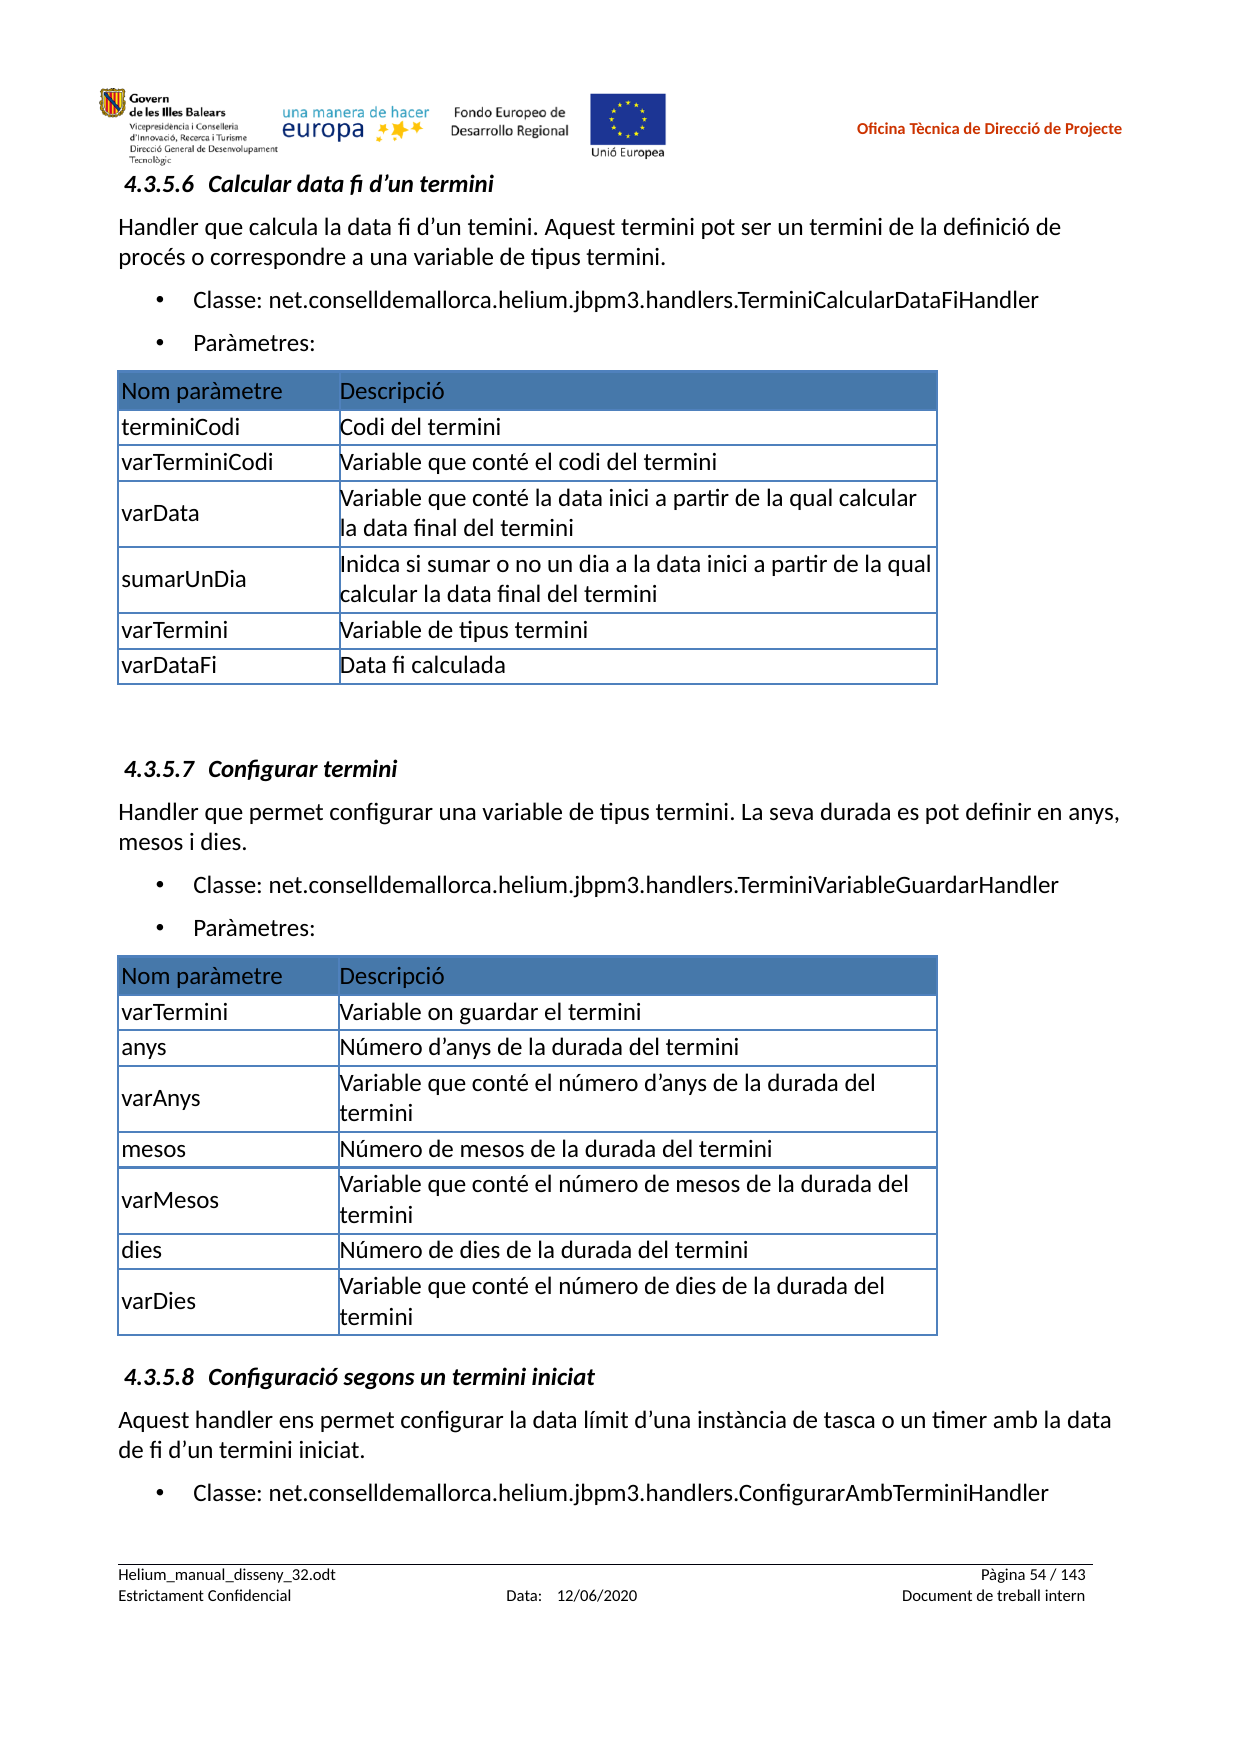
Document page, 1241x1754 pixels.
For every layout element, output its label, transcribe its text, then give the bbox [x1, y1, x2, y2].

table_cell Variable que conté la data inici a partir de la qual calcular la data final del termini [341, 482, 936, 546]
table_cell Data fi calculada [341, 650, 936, 683]
table_cell Variable que conté el número de mesos de la durada del termini [340, 1169, 936, 1232]
text Handler que permet configurar una variable de tipus termini. La seva durada es pot definir en anys, mesos i dies. [118, 796, 1122, 857]
list Classe: net.conselldemallorca.helium.jbpm3.handlers.TerminiCalcularDataFiHandler [156, 284, 1122, 315]
table_cell varTermini [119, 996, 338, 1029]
subtitle Calcular data fi d’un termini [118, 168, 1122, 198]
table_header Descripció [340, 958, 936, 994]
table_cell Variable que conté el codi del termini [341, 446, 936, 480]
table_cell Número de dies de la durada del termini [340, 1235, 936, 1268]
table_cell Variable que conté el número d’anys de la durada del termini [340, 1067, 936, 1131]
subtitle Configurar termini [118, 753, 1122, 783]
table_cell Inidca si sumar o no un dia a la data inici a partir de la qual calcular la data final del termini [341, 548, 936, 612]
list Classe: net.conselldemallorca.helium.jbpm3.handlers.ConfigurarAmbTerminiHandler [156, 1477, 1122, 1508]
text Aquest handler ens permet configurar la data límit d’una instància de tasca o un timer amb la data de fi d’un termini iniciat. [118, 1404, 1122, 1465]
table_header Descripció [341, 373, 936, 409]
table_cell dies [119, 1235, 338, 1268]
table_header Nom paràmetre [119, 958, 338, 994]
list Paràmetres: [156, 327, 1122, 358]
picture [99, 87, 668, 166]
table_cell varMesos [119, 1169, 338, 1232]
table_cell anys [119, 1031, 338, 1065]
table_cell varData [119, 482, 339, 546]
table_cell Número d’anys de la durada del termini [340, 1031, 936, 1065]
table_cell Variable que conté el número de dies de la durada del termini [340, 1270, 936, 1334]
table_cell Número de mesos de la durada del termini [340, 1133, 936, 1166]
table_cell sumarUnDia [119, 548, 339, 612]
table_cell varAnys [119, 1067, 338, 1131]
list Classe: net.conselldemallorca.helium.jbpm3.handlers.TerminiVariableGuardarHandler [156, 869, 1122, 900]
table_cell terminiCodi [119, 411, 339, 444]
table_cell Variable on guardar el termini [340, 996, 936, 1029]
table_cell varTermini [119, 614, 339, 647]
table_cell Variable de tipus termini [341, 614, 936, 647]
table_cell mesos [119, 1133, 338, 1166]
table_cell varDataFi [119, 650, 339, 683]
table_cell varTerminiCodi [119, 446, 339, 480]
subtitle Configuració segons un termini iniciat [118, 1361, 1122, 1391]
text Handler que calcula la data fi d’un temini. Aquest termini pot ser un termini de la definició de procés o correspondre a una variable de tipus termini. [118, 211, 1122, 272]
list Paràmetres: [156, 912, 1122, 943]
table_header Nom paràmetre [119, 373, 339, 409]
table_cell Codi del termini [341, 411, 936, 444]
table_cell varDies [119, 1270, 338, 1334]
